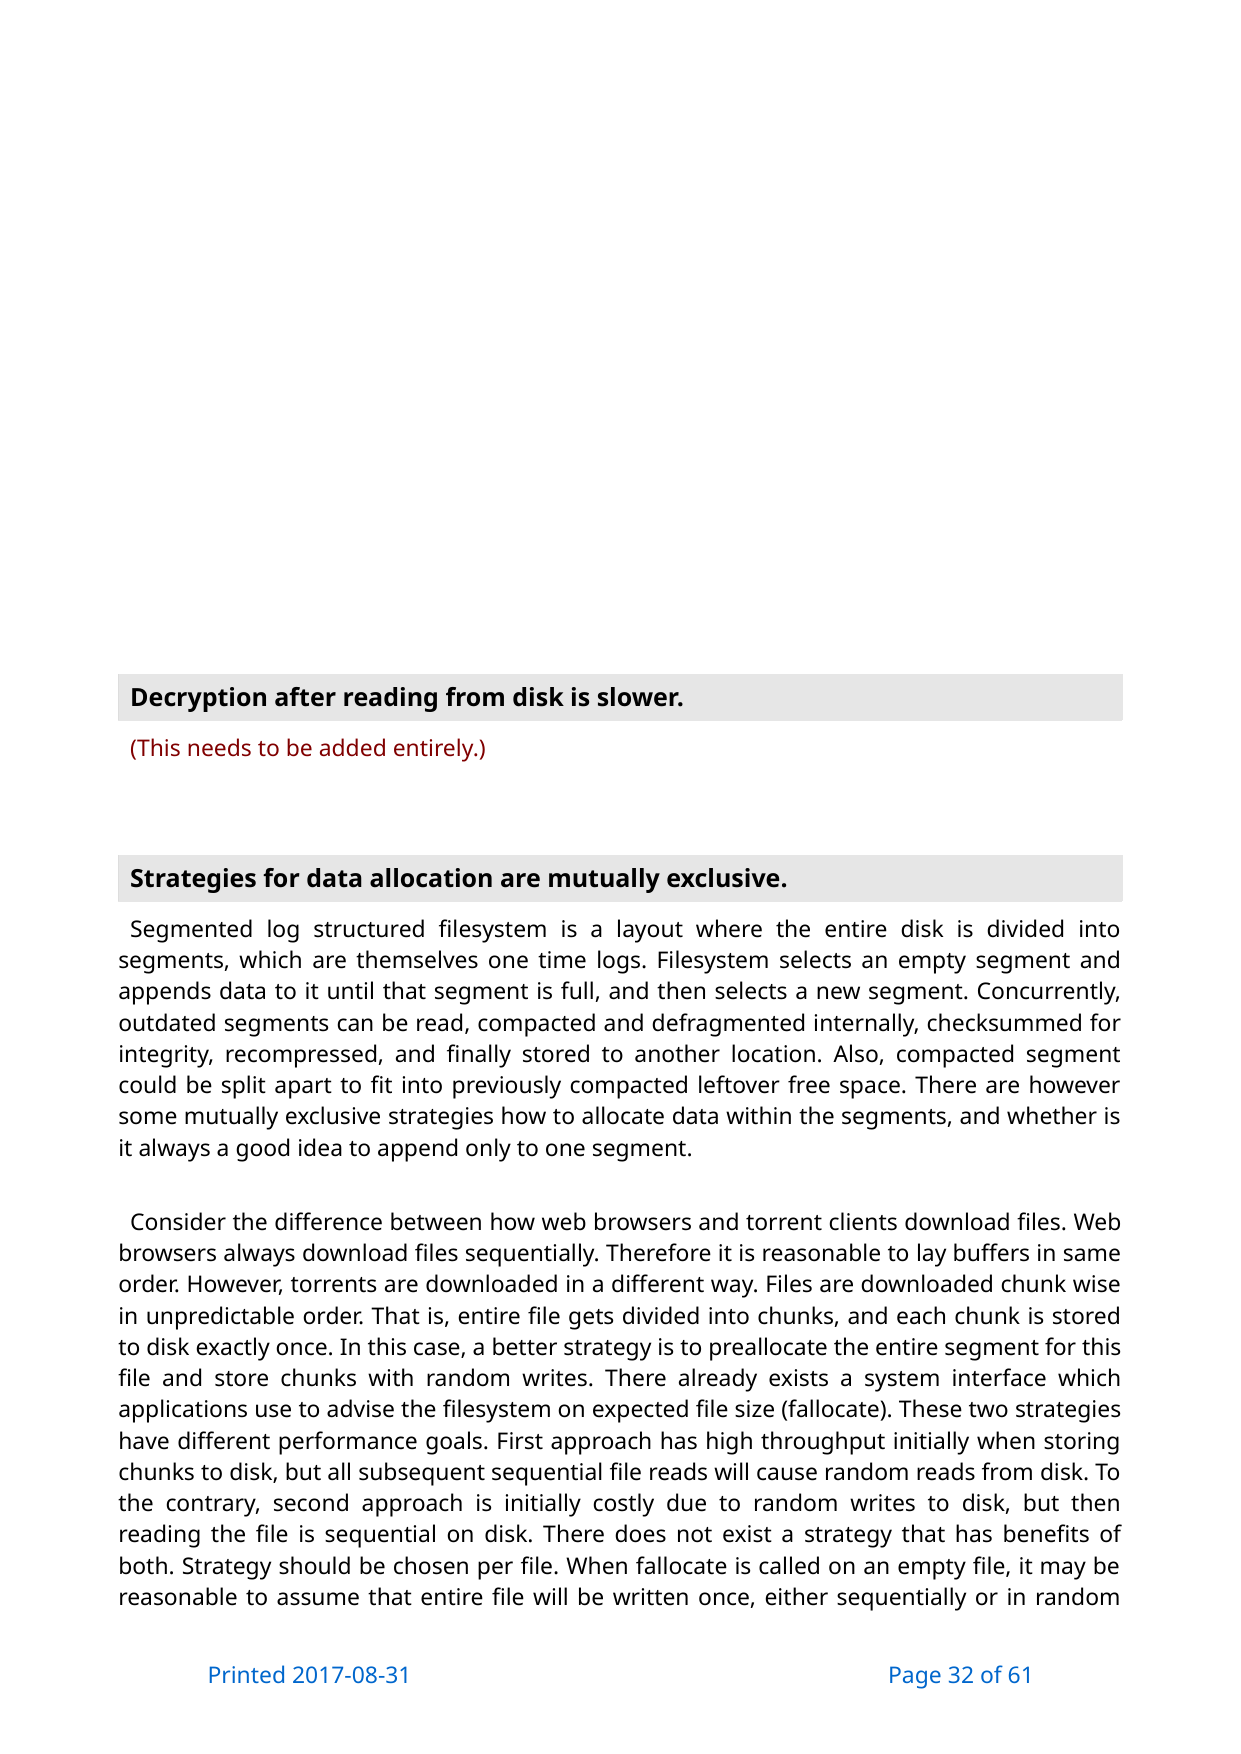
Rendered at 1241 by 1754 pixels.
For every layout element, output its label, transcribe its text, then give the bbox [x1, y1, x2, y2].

subtitle Decryption after reading from disk is slower. [119, 675, 1122, 720]
subtitle Strategies for data allocation are mutually exclusive. [119, 856, 1122, 901]
text Segmented log structured filesystem is a layout where the entire disk is divided into segments, which are themselves one time logs. Filesystem selects an empty segment and appends data to it until that segment is full, and then selects a new segment. Concurrently, outdated segments can be read, compacted and defragmented internally, checksummed for integrity, recompressed, and finally stored to another location. Also, compacted segment could be split apart to fit into previously compacted leftover free space. There are however some mutually exclusive strategies how to allocate data within the segments, and whether is it always a good idea to append only to one segment. [118, 913, 1122, 1163]
text (This needs to be added entirely.) [118, 732, 1122, 763]
text Consider the difference between how web browsers and torrent clients download files. Web browsers always download files sequentially. Therefore it is reasonable to lay buffers in same order. However, torrents are downloaded in a different way. Files are downloaded chunk wise in unpredictable order. That is, entire file gets divided into chunks, and each chunk is stored to disk exactly once. In this case, a better strategy is to preallocate the entire segment for this file and store chunks with random writes. There already exists a system interface which applications use to advise the filesystem on expected file size (fallocate). These two strategies have different performance goals. First approach has high throughput initially when storing chunks to disk, but all subsequent sequential file reads will cause random reads from disk. To the contrary, second approach is initially costly due to random writes to disk, but then reading the file is sequential on disk. There does not exist a strategy that has benefits of both. Strategy should be chosen per file. When fallocate is called on an empty file, it may be reasonable to assume that entire file will be written once, either sequentially or in random [118, 1206, 1122, 1612]
